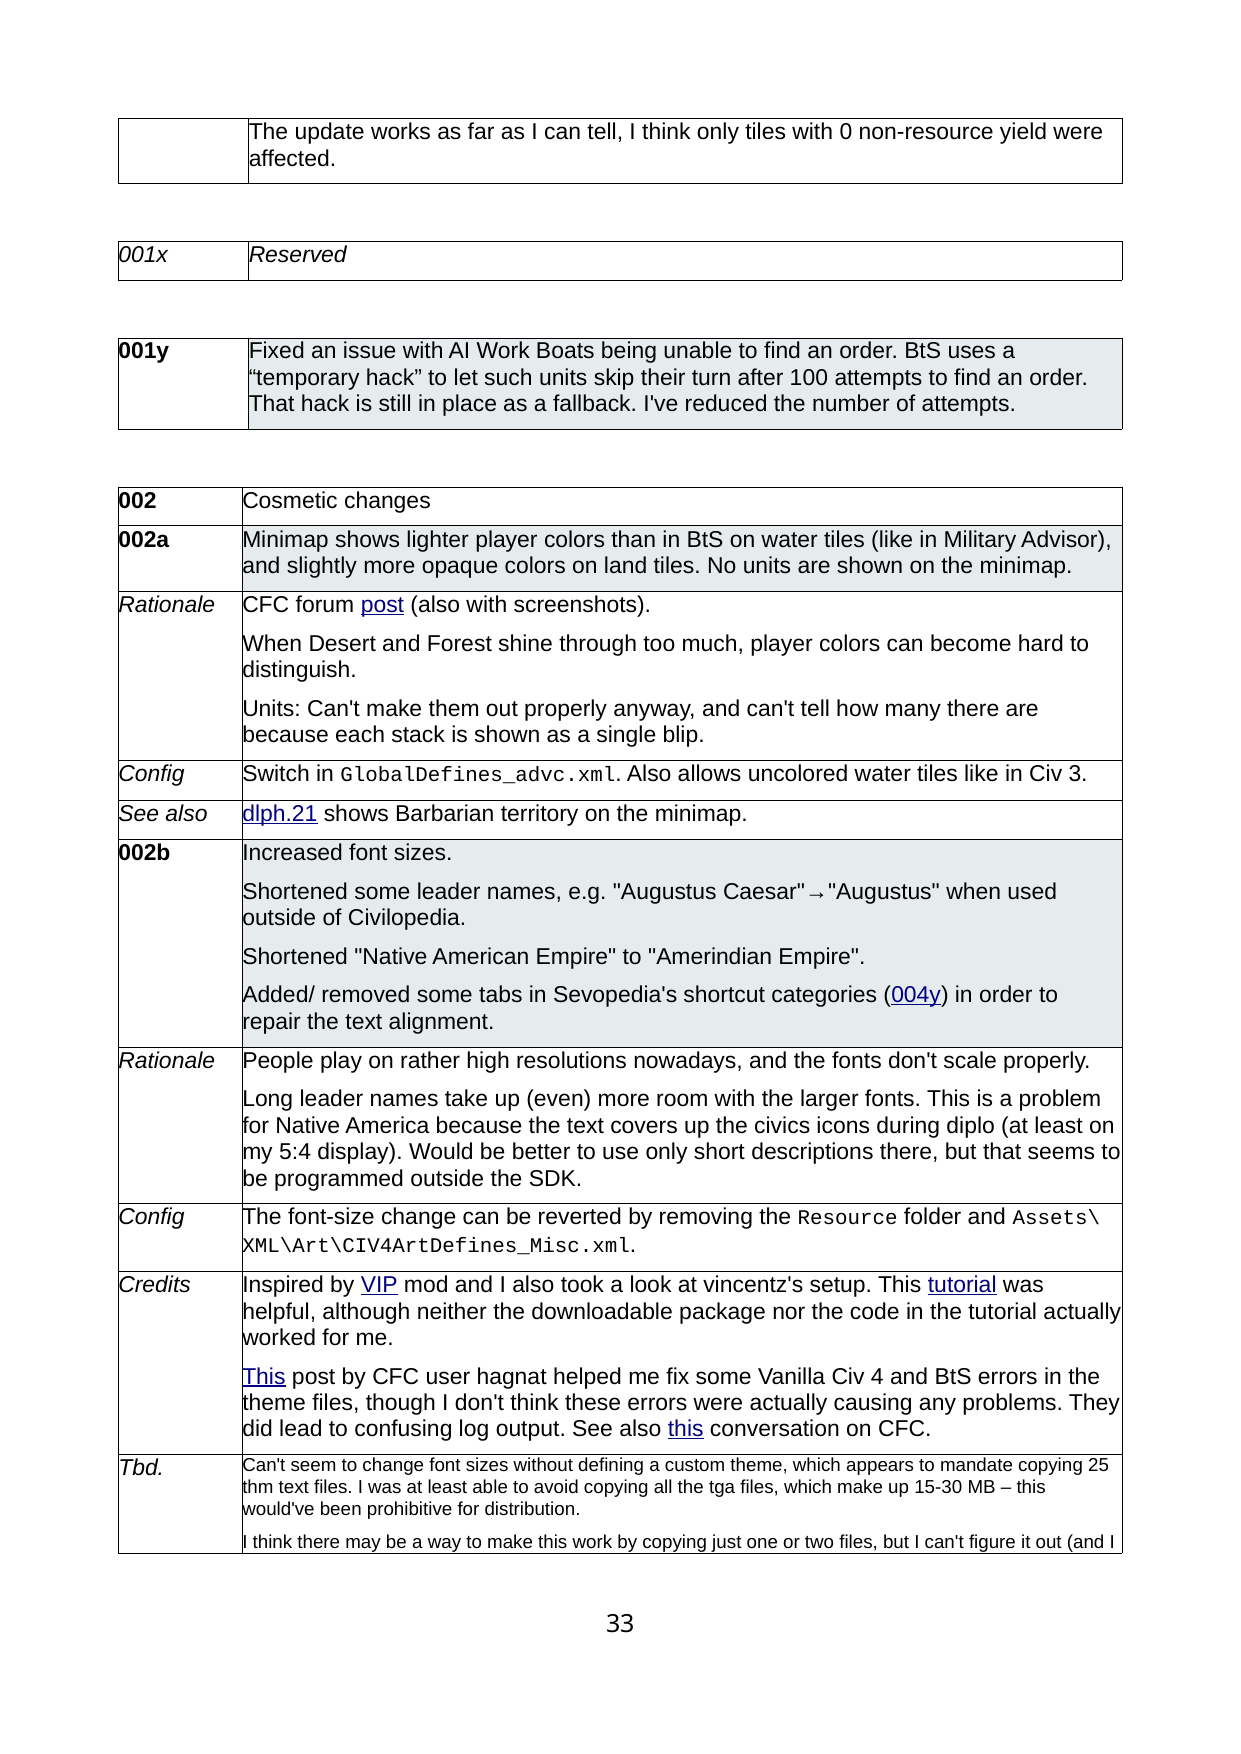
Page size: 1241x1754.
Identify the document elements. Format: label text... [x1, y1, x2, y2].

table_cell See also [119, 801, 242, 839]
table_cell Minimap shows lighter player colors than in BtS on water tiles (like in Military Advisor), and slightly more opaque colors on land tiles. No units are shown on the minimap. [243, 526, 1122, 591]
table_header Reserved [249, 242, 1122, 280]
table_cell Switch in GlobalDefines_advc.xml. Also allows uncolored water tiles like in Civ 3. [243, 761, 1122, 800]
table_cell 002b [119, 840, 242, 1047]
table_cell Config [119, 1204, 242, 1271]
table_cell Credits [119, 1272, 242, 1454]
table_cell 002a [119, 526, 242, 591]
table_cell The font-size change can be reverted by removing the Resource folder and Assets\XML\Art\CIV4ArtDefines_Misc.xml. [243, 1204, 1122, 1271]
table_cell [119, 119, 248, 183]
table_cell Config [119, 761, 242, 800]
table_cell CFC forum post (also with screenshots). When Desert and Forest shine through too much, player colors can become hard to distinguish. Units: Can't make them out properly anyway, and can't tell how many there are because each stack is shown as a single blip. [243, 592, 1122, 760]
table_cell dlph.21 shows Barbarian territory on the minimap. [243, 801, 1122, 839]
table_cell Rationale [119, 592, 242, 760]
table_header 001y [119, 339, 248, 429]
table_cell Rationale [119, 1048, 242, 1203]
table_header 001x [119, 242, 248, 280]
table_cell Tbd. [119, 1455, 242, 1553]
table_cell Inspired by VIP mod and I also took a look at vincentz's setup. This tutorial was helpful, although neither the downloadable package nor the code in the tutorial actually worked for me. This post by CFC user hagnat helped me fix some Vanilla Civ 4 and BtS errors in the theme files, though I don't think these errors were actually causing any problems. They did lead to confusing log output. See also this conversation on CFC. [243, 1272, 1122, 1454]
table_header 002 [119, 488, 242, 525]
table_cell The update works as far as I can tell, I think only tiles with 0 non-resource yield were affected. [249, 119, 1122, 183]
table_cell Can't seem to change font sizes without defining a custom theme, which appears to mandate copying 25 thm text files. I was at least able to avoid copying all the tga files, which make up 15-30 MB – this would've been prohibitive for distribution. I think there may be a way to make this work by copying just one or two files, but I can't figure it out (and I [243, 1455, 1122, 1553]
table_header Cosmetic changes [243, 488, 1122, 525]
table_cell People play on rather high resolutions nowadays, and the fonts don't scale properly. Long leader names take up (even) more room with the larger fonts. This is a problem for Native America because the text covers up the civics icons during diplo (at least on my 5:4 display). Would be better to use only short descriptions there, but that seems to be programmed outside the SDK. [243, 1048, 1122, 1203]
table_cell Increased font sizes. Shortened some leader names, e.g. "Augustus Caesar"→"Augustus" when used outside of Civilopedia. Shortened "Native American Empire" to "Amerindian Empire". Added/ removed some tabs in Sevopedia's shortcut categories (004y) in order to repair the text alignment. [243, 840, 1122, 1047]
table_header Fixed an issue with AI Work Boats being unable to find an order. BtS uses a “temporary hack” to let such units skip their turn after 100 attempts to find an order. That hack is still in place as a fallback. I've reduced the number of attempts. [249, 339, 1122, 429]
